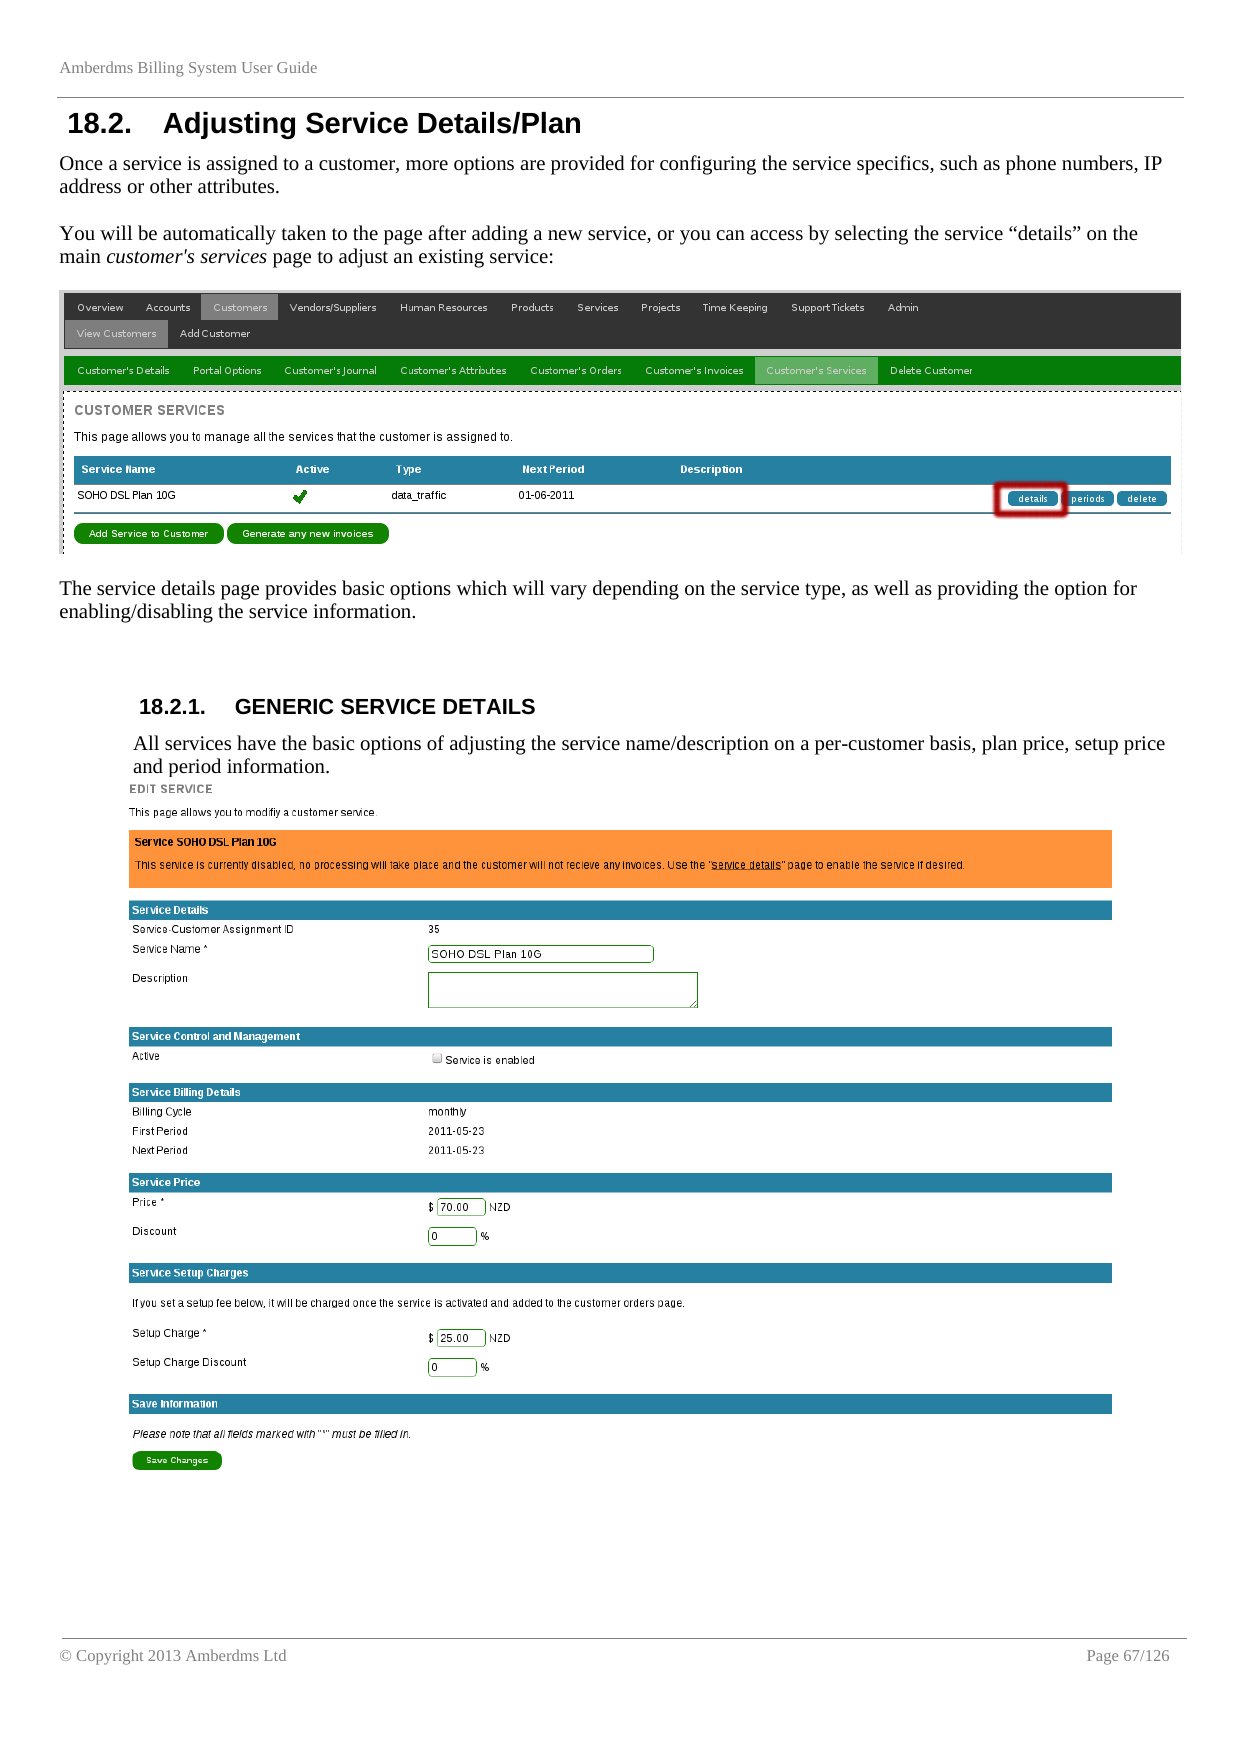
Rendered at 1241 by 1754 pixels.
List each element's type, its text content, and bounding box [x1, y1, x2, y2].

subtitle Generic Service Details [133, 694, 1181, 719]
picture [59, 290, 1182, 554]
subtitle Adjusting Service Details/Plan [59, 107, 1181, 139]
picture [125, 777, 1116, 1477]
text All services have the basic options of adjusting the service name/description on a per-customer basis, plan price, setup price and period information. [133, 731, 1181, 778]
text The service details page provides basic options which will vary depending on the service type, as well as providing the option for enabling/disabling the service information. [59, 577, 1181, 623]
text Once a service is assigned to a customer, more options are provided for configuring the service specifics, such as phone numbers, IP address or other attributes. [59, 152, 1181, 198]
text You will be automatically taken to the page after adding a new service, or you can access by selecting the service “details” on the main customer's services page to adjust an existing service: [59, 221, 1181, 268]
